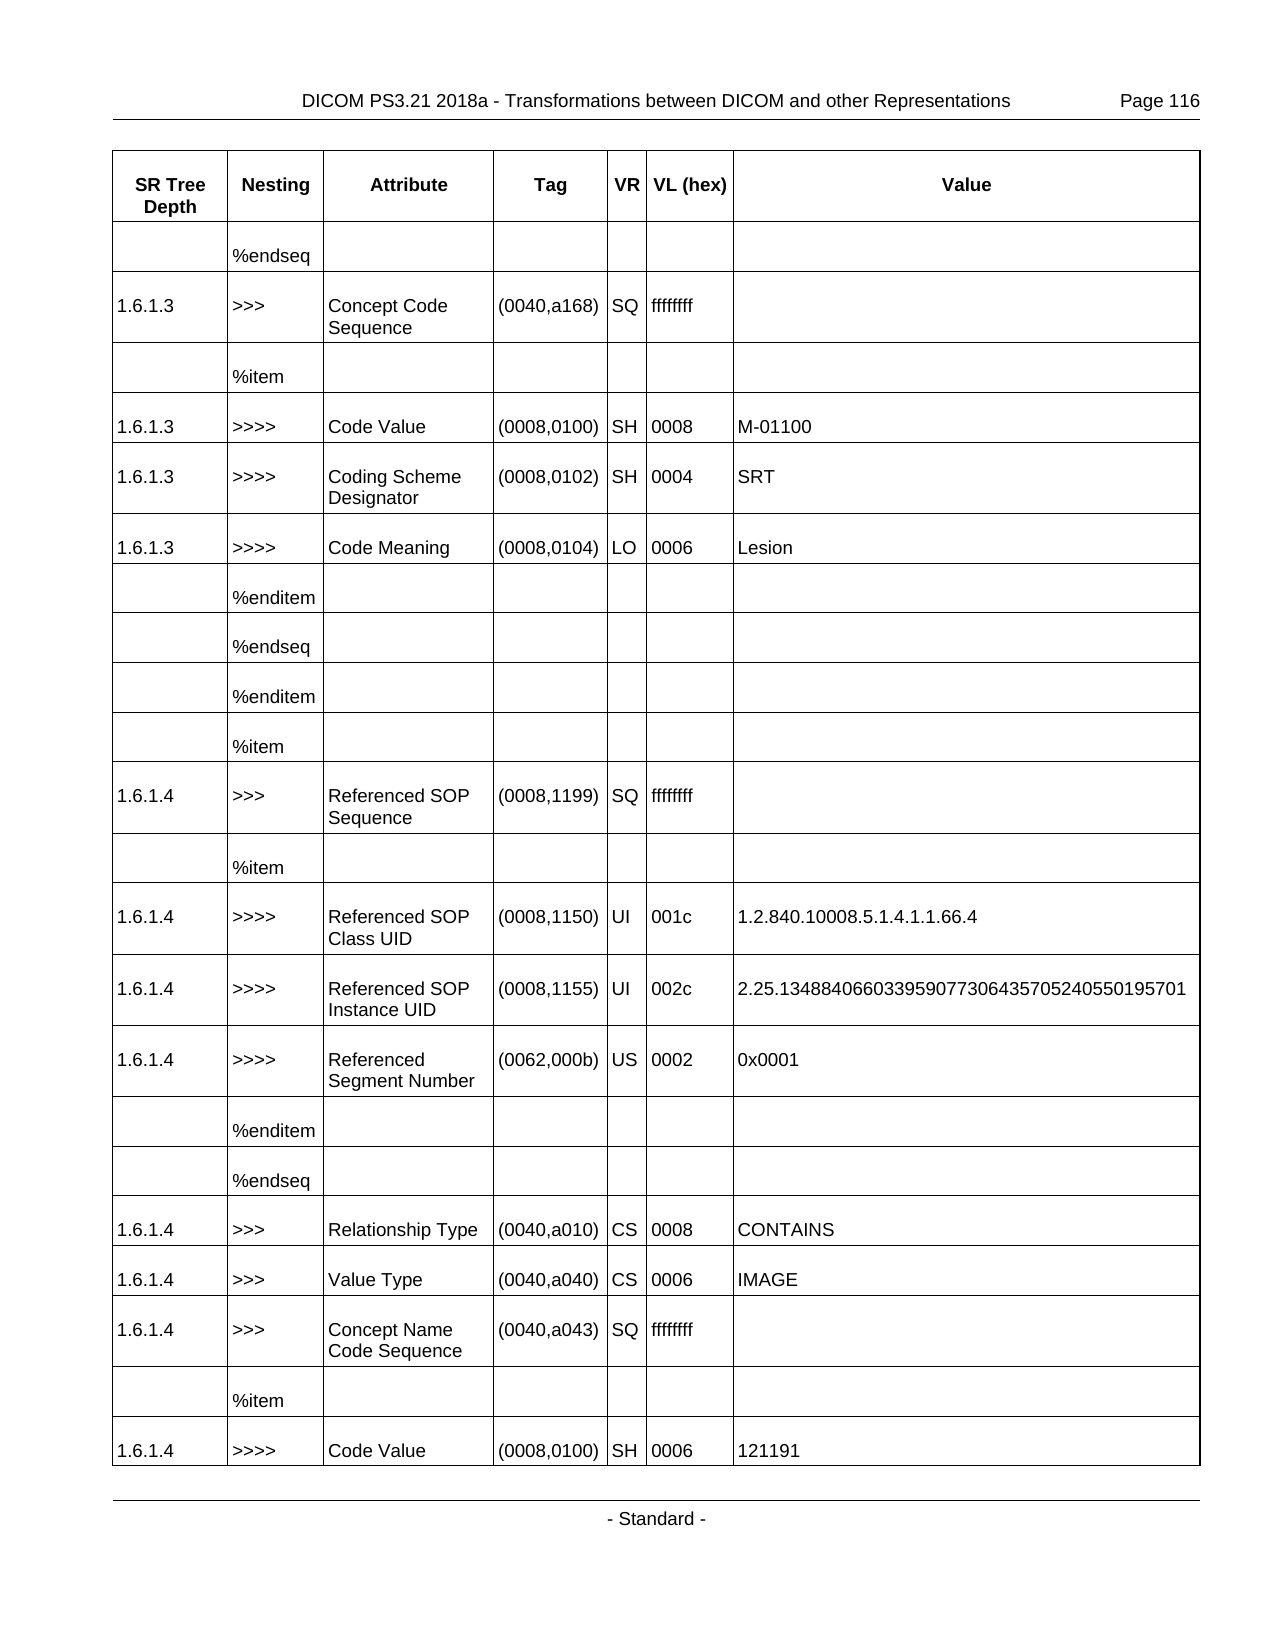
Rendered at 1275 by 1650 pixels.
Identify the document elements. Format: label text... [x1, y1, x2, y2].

table_cell [647, 713, 733, 761]
table_cell (0008,0102) [494, 443, 607, 513]
table_cell (0008,1155) [494, 955, 607, 1025]
table_cell >>>> [228, 443, 323, 513]
table_cell >>> [228, 272, 323, 342]
table_header Attribute [324, 151, 493, 221]
table_cell Code Value [324, 1417, 493, 1465]
table_cell [113, 613, 227, 662]
table_cell 1.6.1.3 [113, 272, 227, 342]
table_cell [734, 1367, 1199, 1416]
table_cell [494, 1367, 607, 1416]
table_cell [113, 834, 227, 882]
table_cell [647, 1147, 733, 1195]
table_cell [113, 1097, 227, 1146]
table_cell 0006 [647, 514, 733, 562]
table_cell [494, 564, 607, 612]
table_cell 1.6.1.3 [113, 514, 227, 562]
table_cell Concept Name Code Sequence [324, 1296, 493, 1366]
table_cell US [608, 1026, 646, 1096]
table_cell [734, 222, 1199, 271]
table_cell 002c [647, 955, 733, 1025]
table_cell [494, 713, 607, 761]
table_cell 0002 [647, 1026, 733, 1096]
table_cell Referenced SOP Sequence [324, 762, 493, 832]
table_cell Referenced SOP Class UID [324, 883, 493, 953]
table_cell SH [608, 393, 646, 442]
table_cell %endseq [228, 1147, 323, 1195]
table_cell [608, 1367, 646, 1416]
table_cell [494, 834, 607, 882]
table_cell >>>> [228, 1026, 323, 1096]
table_cell [324, 713, 493, 761]
table_cell [494, 222, 607, 271]
table_cell 0006 [647, 1246, 733, 1295]
table_cell CS [608, 1196, 646, 1245]
table_header VL (hex) [647, 151, 733, 221]
table_cell [734, 1296, 1199, 1366]
table_cell [608, 613, 646, 662]
table_cell [647, 343, 733, 392]
table_cell [113, 222, 227, 271]
table_cell %enditem [228, 564, 323, 612]
table_cell (0040,a168) [494, 272, 607, 342]
table_cell UI [608, 955, 646, 1025]
table_cell 1.6.1.3 [113, 443, 227, 513]
table_cell [113, 713, 227, 761]
table_cell [647, 663, 733, 712]
table_cell [608, 1147, 646, 1195]
table_cell %endseq [228, 222, 323, 271]
table_cell SRT [734, 443, 1199, 513]
table_cell ffffffff [647, 272, 733, 342]
table_cell 0008 [647, 393, 733, 442]
table_cell Code Value [324, 393, 493, 442]
table_cell [647, 564, 733, 612]
table_cell Lesion [734, 514, 1199, 562]
table_cell [608, 343, 646, 392]
table_cell 1.6.1.4 [113, 1196, 227, 1245]
table_cell 1.6.1.4 [113, 883, 227, 953]
table_cell >>> [228, 762, 323, 832]
table_cell (0040,a043) [494, 1296, 607, 1366]
table_cell [324, 343, 493, 392]
table_cell 0004 [647, 443, 733, 513]
table_cell (0008,0100) [494, 393, 607, 442]
table_cell [647, 1097, 733, 1146]
table_cell >>>> [228, 514, 323, 562]
table_cell SQ [608, 1296, 646, 1366]
table_cell [113, 1367, 227, 1416]
table_cell 1.6.1.4 [113, 955, 227, 1025]
table_cell [734, 663, 1199, 712]
table_cell >>> [228, 1196, 323, 1245]
table_cell 1.6.1.3 [113, 393, 227, 442]
table_cell (0008,0100) [494, 1417, 607, 1465]
table_cell Value Type [324, 1246, 493, 1295]
table_cell 0x0001 [734, 1026, 1199, 1096]
table_header SR Tree Depth [113, 151, 227, 221]
table_cell (0008,1199) [494, 762, 607, 832]
table_cell (0040,a010) [494, 1196, 607, 1245]
table_cell [324, 222, 493, 271]
table_cell Referenced Segment Number [324, 1026, 493, 1096]
table_cell LO [608, 514, 646, 562]
table_cell [608, 564, 646, 612]
table_cell SH [608, 443, 646, 513]
table_cell ffffffff [647, 762, 733, 832]
table_cell %item [228, 343, 323, 392]
table_cell UI [608, 883, 646, 953]
table_cell [734, 1097, 1199, 1146]
table_cell (0008,1150) [494, 883, 607, 953]
table_cell CONTAINS [734, 1196, 1199, 1245]
table_cell [324, 613, 493, 662]
table_cell [734, 613, 1199, 662]
table_cell 1.6.1.4 [113, 1246, 227, 1295]
table_cell [734, 713, 1199, 761]
table_cell [608, 222, 646, 271]
table_cell [647, 222, 733, 271]
table_cell (0008,0104) [494, 514, 607, 562]
table_cell [608, 1097, 646, 1146]
table_cell [647, 613, 733, 662]
table_header Tag [494, 151, 607, 221]
table_cell Concept Code Sequence [324, 272, 493, 342]
table_cell %enditem [228, 1097, 323, 1146]
table_cell [734, 564, 1199, 612]
table_cell [324, 1367, 493, 1416]
table_cell >>>> [228, 1417, 323, 1465]
table_cell [608, 713, 646, 761]
table_cell %enditem [228, 663, 323, 712]
table_cell [734, 272, 1199, 342]
table_cell [324, 564, 493, 612]
table_cell 1.6.1.4 [113, 1296, 227, 1366]
table_cell [324, 834, 493, 882]
table_cell %item [228, 1367, 323, 1416]
table_cell 2.25.134884066033959077306435705240550195701 [734, 955, 1199, 1025]
table_cell [494, 1097, 607, 1146]
table_header VR [608, 151, 646, 221]
table_cell SQ [608, 762, 646, 832]
table_cell [608, 663, 646, 712]
table_header Nesting [228, 151, 323, 221]
table_cell IMAGE [734, 1246, 1199, 1295]
table_cell >>> [228, 1296, 323, 1366]
table_cell >>> [228, 1246, 323, 1295]
table_cell (0040,a040) [494, 1246, 607, 1295]
table_cell SQ [608, 272, 646, 342]
table_cell %endseq [228, 613, 323, 662]
table_cell 121191 [734, 1417, 1199, 1465]
table_cell [734, 834, 1199, 882]
table_cell Referenced SOP Instance UID [324, 955, 493, 1025]
table_cell [734, 1147, 1199, 1195]
table_cell [494, 613, 607, 662]
table_cell [113, 663, 227, 712]
table_cell [647, 1367, 733, 1416]
table_cell >>>> [228, 883, 323, 953]
table_cell %item [228, 834, 323, 882]
table_cell >>>> [228, 393, 323, 442]
table_cell [647, 834, 733, 882]
table_cell Relationship Type [324, 1196, 493, 1245]
table_cell [113, 1147, 227, 1195]
table_cell [324, 1097, 493, 1146]
table_cell [608, 834, 646, 882]
table_cell [734, 762, 1199, 832]
table_cell [494, 1147, 607, 1195]
table_cell [494, 663, 607, 712]
table_header Value [734, 151, 1199, 221]
table_cell [734, 343, 1199, 392]
table_cell (0062,000b) [494, 1026, 607, 1096]
table_cell M-01100 [734, 393, 1199, 442]
table_cell 1.6.1.4 [113, 762, 227, 832]
table_cell ffffffff [647, 1296, 733, 1366]
table_cell >>>> [228, 955, 323, 1025]
table_cell %item [228, 713, 323, 761]
table_cell 1.6.1.4 [113, 1417, 227, 1465]
table_cell [113, 564, 227, 612]
table_cell 1.6.1.4 [113, 1026, 227, 1096]
table_cell 1.2.840.10008.5.1.4.1.1.66.4 [734, 883, 1199, 953]
table_cell 0006 [647, 1417, 733, 1465]
table_cell CS [608, 1246, 646, 1295]
table_cell 0008 [647, 1196, 733, 1245]
table_cell [494, 343, 607, 392]
table_cell Code Meaning [324, 514, 493, 562]
table_cell [324, 663, 493, 712]
table_cell [324, 1147, 493, 1195]
table_cell 001c [647, 883, 733, 953]
table_cell [113, 343, 227, 392]
table_cell Coding Scheme Designator [324, 443, 493, 513]
table_cell SH [608, 1417, 646, 1465]
